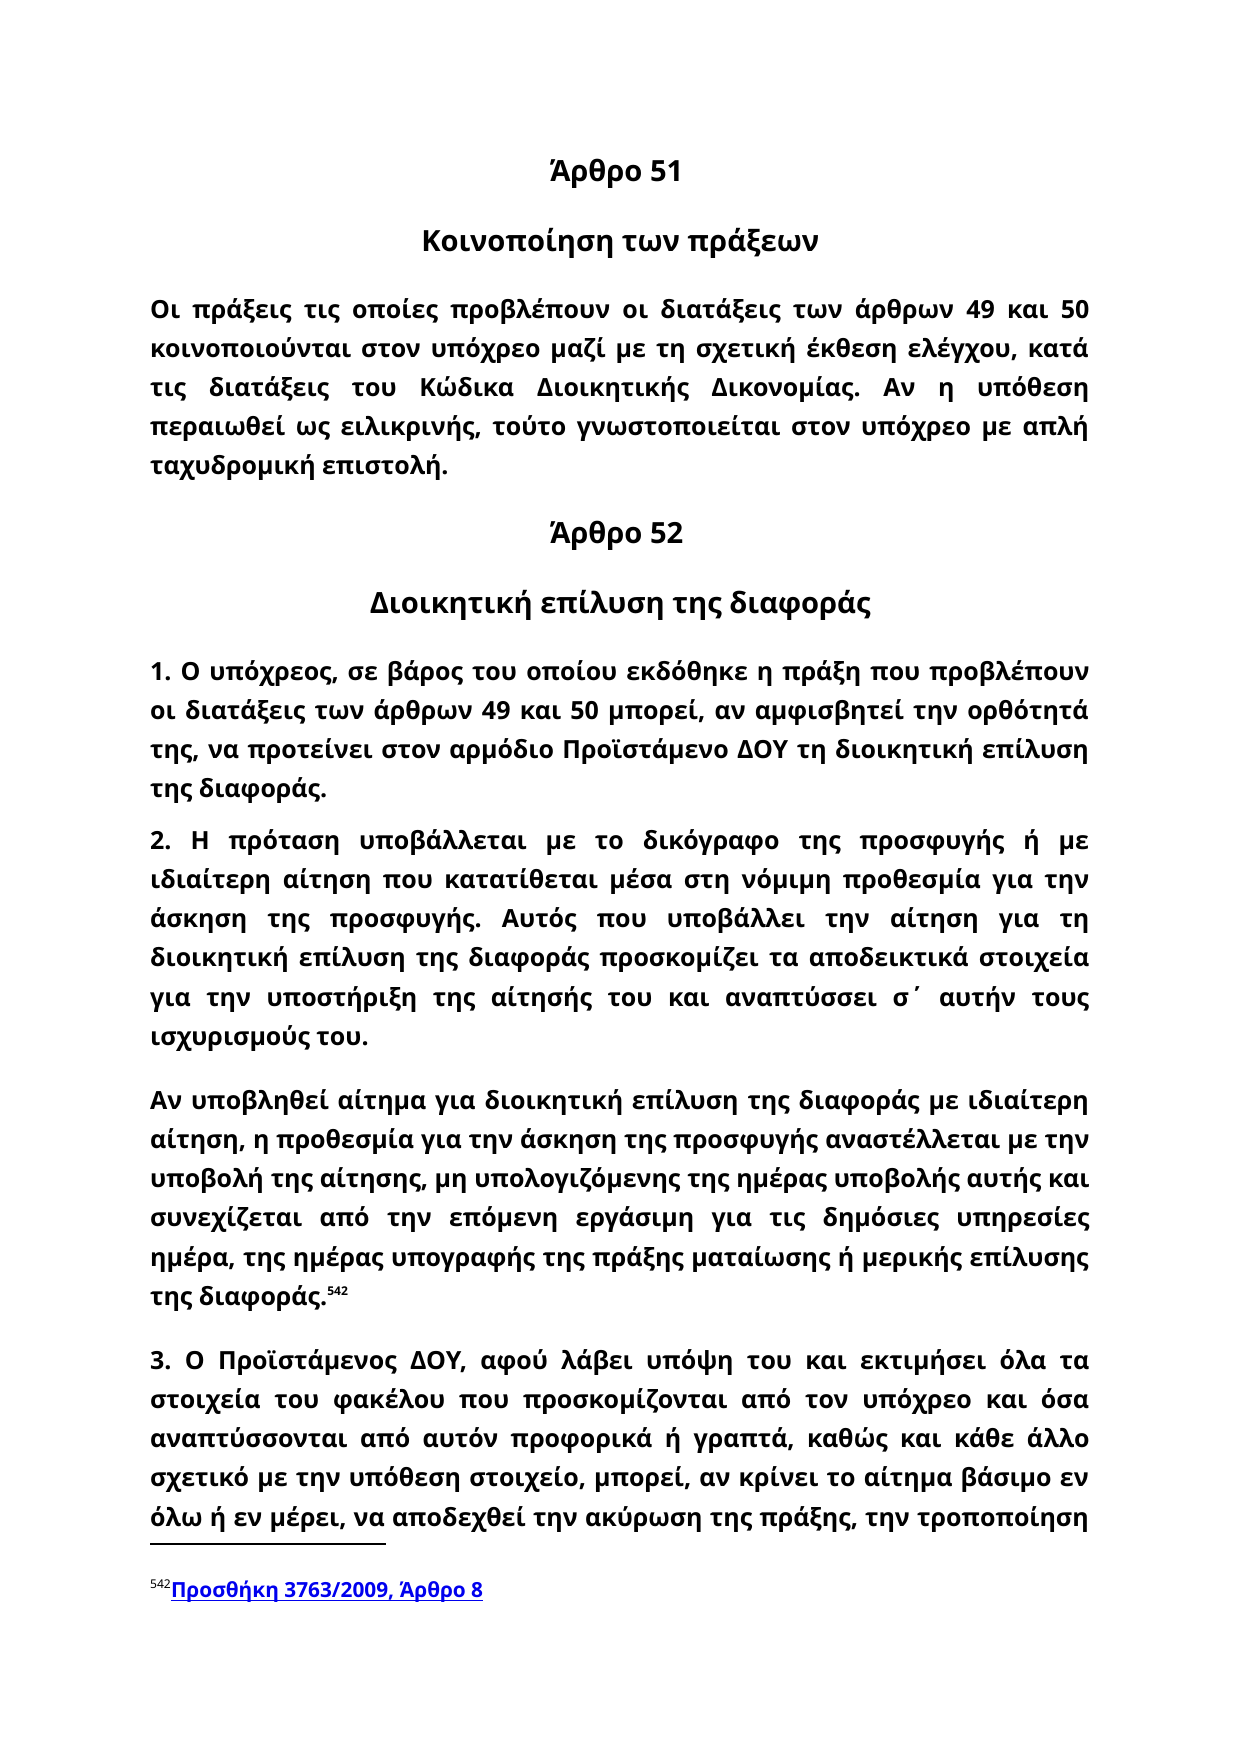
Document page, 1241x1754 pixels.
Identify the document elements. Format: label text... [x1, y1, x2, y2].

text 2. Η πρόταση υποβάλλεται με το δικόγραφο της προσφυγής ή με ιδιαίτερη αίτηση που κατατίθεται μέσα στη νόμιμη προθεσμία για την άσκηση της προσφυγής. Αυτός που υποβάλλει την αίτηση για τη διοικητική επίλυση της διαφοράς προσκομίζει τα αποδεικτικά στοιχεία για την υποστήριξη της αίτησής του και αναπτύσσει σ΄ αυτήν τους ισχυρισμούς του. [150, 822, 1090, 1052]
text Οι πράξεις τις οποίες προβλέπουν οι διατάξεις των άρθρων 49 και 50 κοινοποιούνται στον υπόχρεο μαζί με τη σχετική έκθεση ελέγχου, κατά τις διατάξεις του Κώδικα Διοικητικής Δικονομίας. Αν η υπόθεση περαιωθεί ως ειλικρινής, τούτο γνωστοποιείται στον υπόχρεο με απλή ταχυδρομική επιστολή. [150, 291, 1090, 482]
text 1. Ο υπόχρεος, σε βάρος του οποίου εκδόθηκε η πράξη που προβλέπουν οι διατάξεις των άρθρων 49 και 50 μπορεί, αν αμφισβητεί την ορθότητά της, να προτείνει στον αρμόδιο Προϊστάμενο ΔΟΥ τη διοικητική επίλυση της διαφοράς. [150, 653, 1090, 805]
text 3. Ο Προϊστάμενος ΔΟΥ, αφού λάβει υπόψη του και εκτιμήσει όλα τα στοιχεία του φακέλου που προσκομίζονται από τον υπόχρεο και όσα αναπτύσσονται από αυτόν προφορικά ή γραπτά, καθώς και κάθε άλλο σχετικό με την υπόθεση στοιχείο, μπορεί, αν κρίνει το αίτημα βάσιμο εν όλω ή εν μέρει, να αποδεχθεί την ακύρωση της πράξης, την τροποποίηση [150, 1342, 1090, 1533]
subtitle Διοικητική επίλυση της διαφοράς [150, 583, 1090, 622]
text Αν υποβληθεί αίτημα για διοικητική επίλυση της διαφοράς με ιδιαίτερη αίτηση, η προθεσμία για την άσκηση της προσφυγής αναστέλλεται με την υποβολή της αίτησης, μη υπολογιζόμενης της ημέρας υποβολής αυτής και συνεχίζεται από την επόμενη εργάσιμη για τις δημόσιες υπηρεσίες ημέρα, της ημέρας υπογραφής της πράξης ματαίωσης ή μερικής επίλυσης της διαφοράς. [150, 1082, 1090, 1312]
subtitle Άρθρο 52 [150, 512, 1090, 552]
subtitle Άρθρο 51 [150, 150, 1090, 190]
subtitle Κοινοποίηση των πράξεων [150, 221, 1090, 260]
text Προσθήκη 3763/2009, Άρθρο 8 [150, 1576, 1090, 1604]
